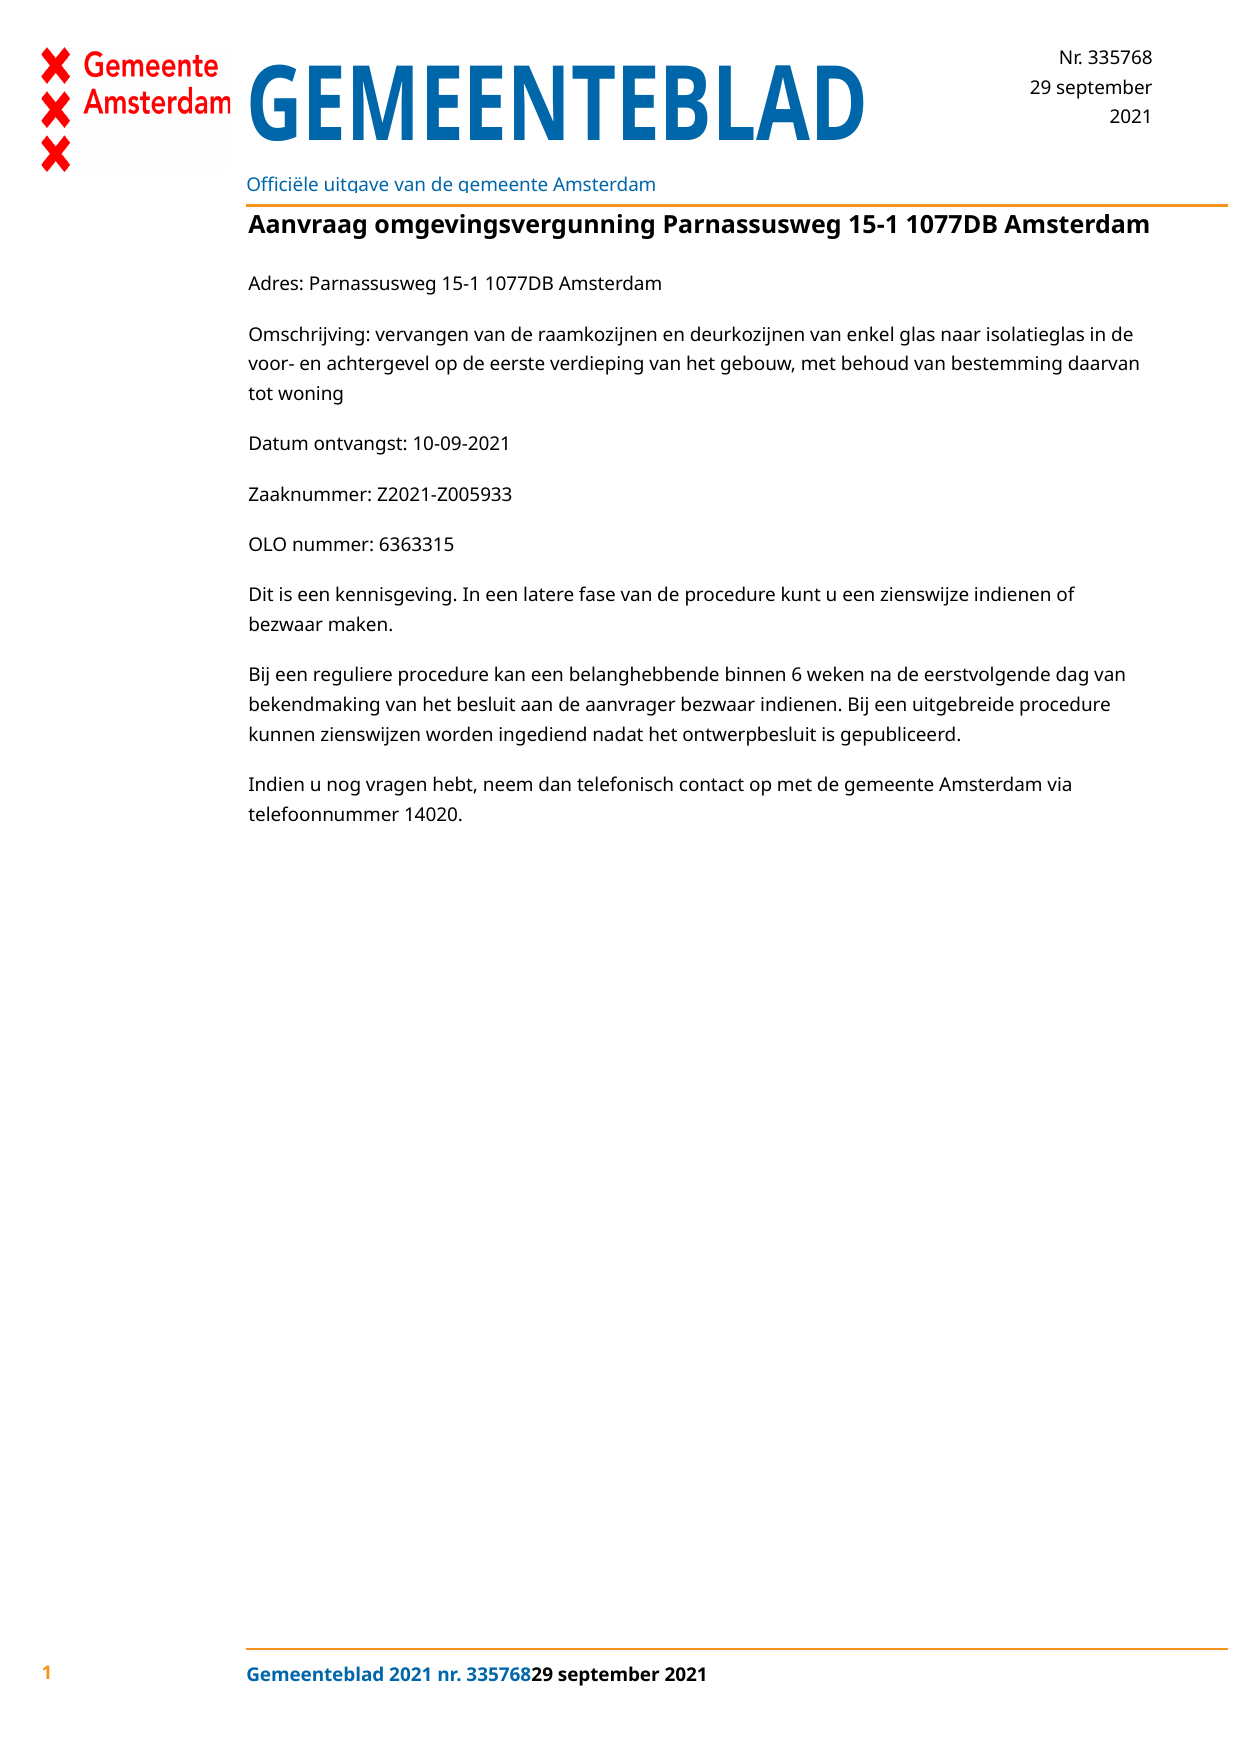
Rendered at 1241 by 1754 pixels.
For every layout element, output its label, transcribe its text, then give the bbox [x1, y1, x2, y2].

text Bij een reguliere procedure kan een belanghebbende binnen 6 weken na de eerstvolgende dag van bekendmaking van het besluit aan de aanvrager bezwaar indienen. Bij een uitgebreide procedure kunnen zienswijzen worden ingediend nadat het ontwerpbesluit is gepubliceerd. [248, 662, 1152, 746]
text Indien u nog vragen hebt, neem dan telefonisch contact op met de gemeente Amsterdam via telefoonnummer 14020. [248, 771, 1152, 826]
picture [41, 47, 231, 172]
text Adres: Parnassusweg 15-1 1077DB Amsterdam [248, 270, 1152, 296]
text Omschrijving: vervangen van de raamkozijnen en deurkozijnen van enkel glas naar isolatieglas in de voor- en achtergevel op de eerste verdieping van het gebouw, met behoud van bestemming daarvan tot woning [248, 321, 1152, 406]
text Zaaknummer: Z2021-Z005933 [248, 481, 1152, 506]
text Dit is een kennisgeving. In een latere fase van de procedure kunt u een zienswijze indienen of bezwaar maken. [248, 582, 1152, 637]
text Aanvraag omgevingsvergunning Parnassusweg 15-1 1077DB Amsterdam [248, 207, 1152, 241]
text OLO nummer: 6363315 [248, 531, 1152, 557]
text Datum ontvangst: 10-09-2021 [248, 430, 1152, 456]
